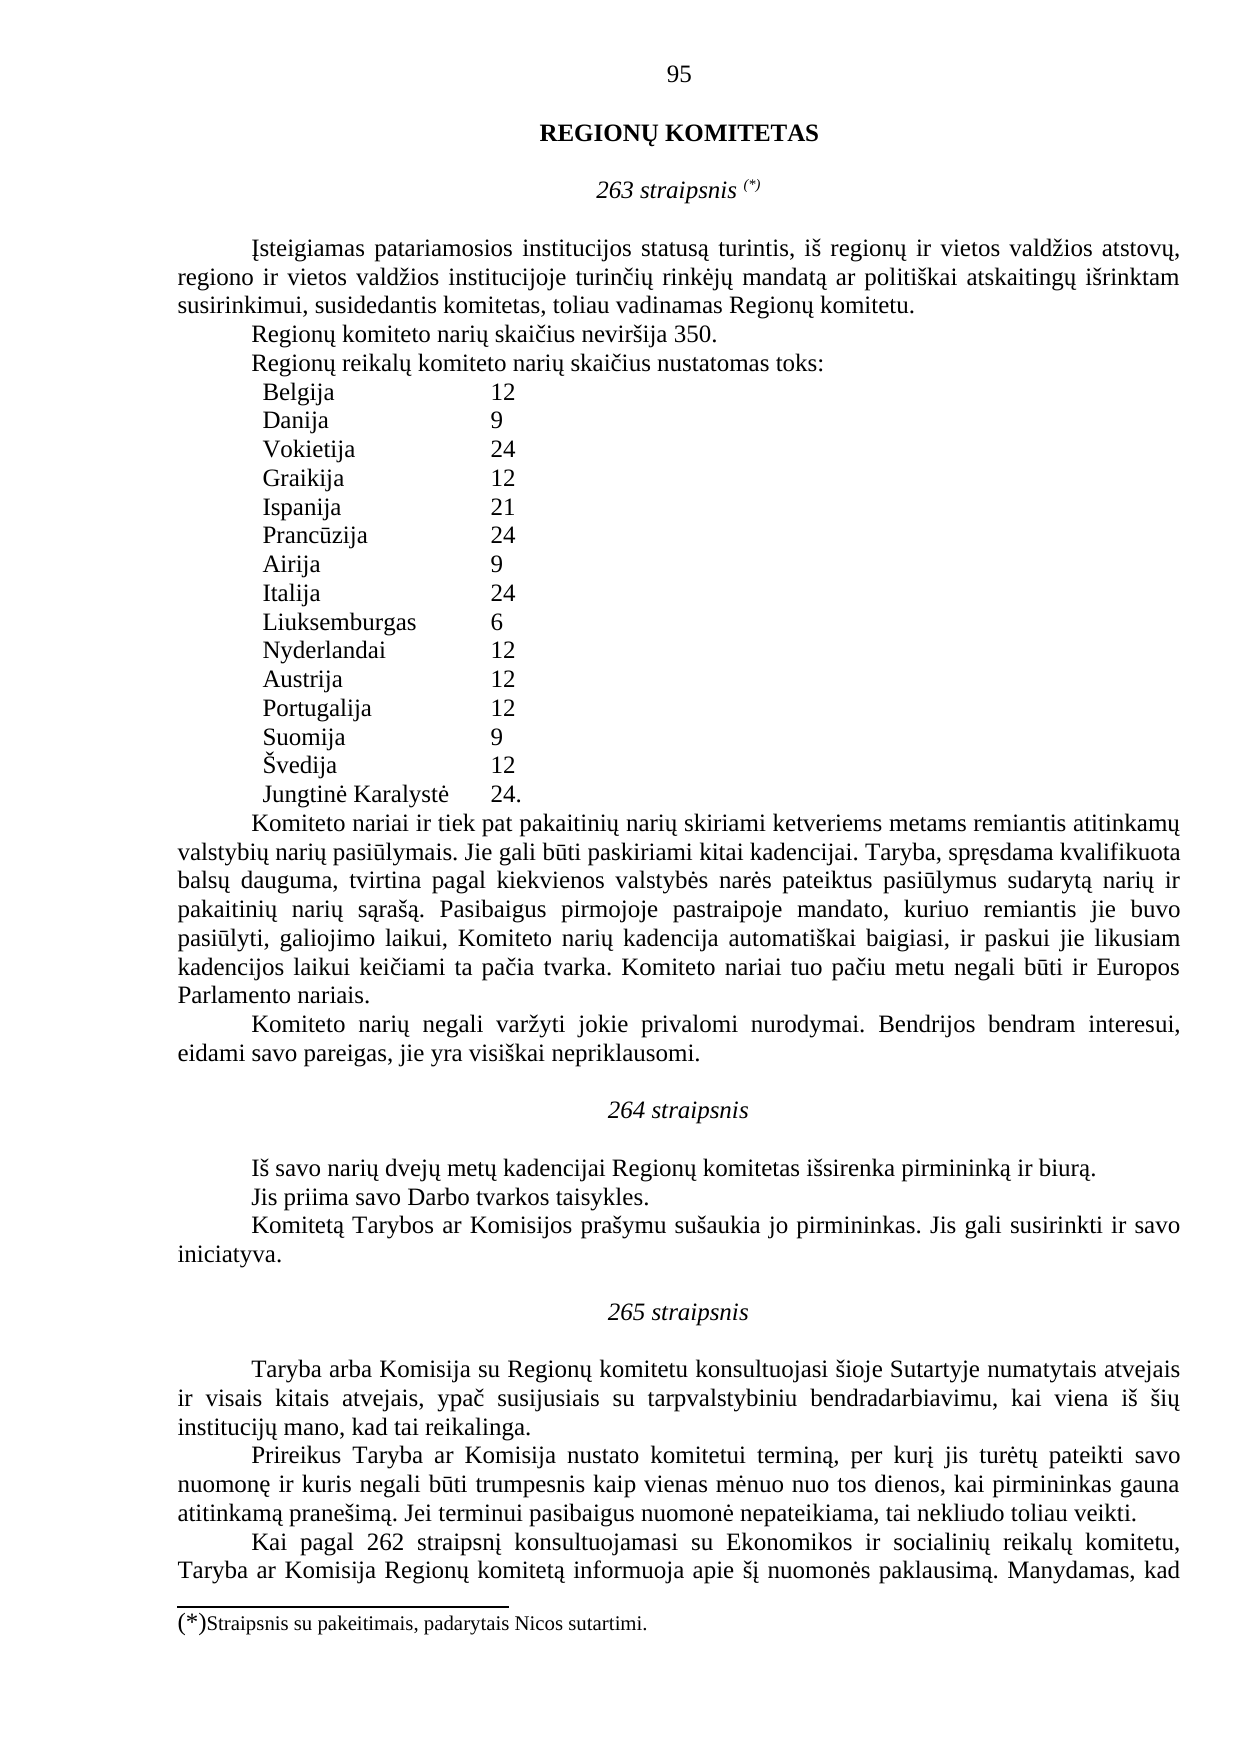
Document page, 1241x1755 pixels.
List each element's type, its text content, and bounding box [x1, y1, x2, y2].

text 264 straipsnis [177, 1096, 1181, 1124]
text Taryba arba Komisija su Regionų komitetu konsultuojasi šioje Sutartyje numatytais atvejais ir visais kitais atvejais, ypač susijusiais su tarpvalstybiniu bendradarbiavimu, kai viena iš šių institucijų mano, kad tai reikalinga. [177, 1354, 1181, 1441]
table_cell Danija [177, 406, 479, 434]
table_cell 9 [479, 406, 545, 434]
table_cell Portugalija [177, 693, 479, 722]
table_cell Graikija [177, 463, 479, 492]
text Komitetą Tarybos ar Komisijos prašymu sušaukia jo pirmininkas. Jis gali susirinkti ir savo iniciatyva. [177, 1211, 1181, 1268]
text Regionų komiteto narių skaičius neviršija 350. [177, 319, 1181, 348]
table_cell Liuksemburgas [177, 607, 479, 636]
table_cell 12 [479, 693, 545, 722]
text Regionų reikalų komiteto narių skaičius nustatomas toks: [177, 348, 1181, 377]
table_cell 9 [479, 549, 545, 578]
text REGIONŲ KOMITETAS [177, 118, 1181, 147]
table_cell Ispanija [177, 492, 479, 521]
table_cell Nyderlandai [177, 636, 479, 664]
table_cell 24. [479, 779, 545, 808]
table_cell 12 [479, 636, 545, 664]
text Kai pagal 262 straipsnį konsultuojamasi su Ekonomikos ir socialinių reikalų komitetu, Taryba ar Komisija Regionų komitetą informuoja apie šį nuomonės paklausimą. Manydamas, kad [177, 1527, 1181, 1584]
table_cell 24 [479, 434, 545, 463]
text Įsteigiamas patariamosios institucijos statusą turintis, iš regionų ir vietos valdžios atstovų, regiono ir vietos valdžios institucijoje turinčių rinkėjų mandatą ar politiškai atskaitingų išrinktam susirinkimui, susidedantis komitetas, toliau vadinamas Regionų komitetu. [177, 233, 1181, 319]
table_cell 6 [479, 607, 545, 636]
text 265 straipsnis [177, 1297, 1181, 1326]
text Komiteto nariai ir tiek pat pakaitinių narių skiriami ketveriems metams remiantis atitinkamų valstybių narių pasiūlymais. Jie gali būti paskiriami kitai kadencijai. Taryba, spręsdama kvalifikuota balsų dauguma, tvirtina pagal kiekvienos valstybės narės pateiktus pasiūlymus sudarytą narių ir pakaitinių narių sąrašą. Pasibaigus pirmojoje pastraipoje mandato, kuriuo remiantis jie buvo pasiūlyti, galiojimo laikui, Komiteto narių kadencija automatiškai baigiasi, ir paskui jie likusiam kadencijos laikui keičiami ta pačia tvarka. Komiteto nariai tuo pačiu metu negali būti ir Europos Parlamento nariais. [177, 808, 1181, 1009]
table_cell Suomija [177, 722, 479, 751]
table_cell 12 [479, 463, 545, 492]
table_cell Švedija [177, 751, 479, 779]
table_cell Vokietija [177, 434, 479, 463]
table_cell Prancūzija [177, 521, 479, 549]
text 263 straipsnis [177, 176, 1181, 204]
table_cell 24 [479, 521, 545, 549]
table_cell 12 [479, 751, 545, 779]
table_cell 21 [479, 492, 545, 521]
table_cell 9 [479, 722, 545, 751]
text Straipsnis su pakeitimais, padarytais Nicos sutartimi. [177, 1607, 1181, 1636]
text Komiteto narių negali varžyti jokie privalomi nurodymai. Bendrijos bendram interesui, eidami savo pareigas, jie yra visiškai nepriklausomi. [177, 1009, 1181, 1067]
text Jis priima savo Darbo tvarkos taisykles. [177, 1182, 1181, 1211]
table_header Belgija [177, 377, 479, 406]
table_header 12 [479, 377, 545, 406]
table_cell Jungtinė Karalystė [177, 779, 479, 808]
table_cell 24 [479, 578, 545, 607]
table_cell Austrija [177, 664, 479, 693]
table_cell Airija [177, 549, 479, 578]
table_cell Italija [177, 578, 479, 607]
text Iš savo narių dvejų metų kadencijai Regionų komitetas išsirenka pirmininką ir biurą. [177, 1153, 1181, 1182]
text Prireikus Taryba ar Komisija nustato komitetui terminą, per kurį jis turėtų pateikti savo nuomonę ir kuris negali būti trumpesnis kaip vienas mėnuo nuo tos dienos, kai pirmininkas gauna atitinkamą pranešimą. Jei terminui pasibaigus nuomonė nepateikiama, tai nekliudo toliau veikti. [177, 1441, 1181, 1527]
table_cell 12 [479, 664, 545, 693]
